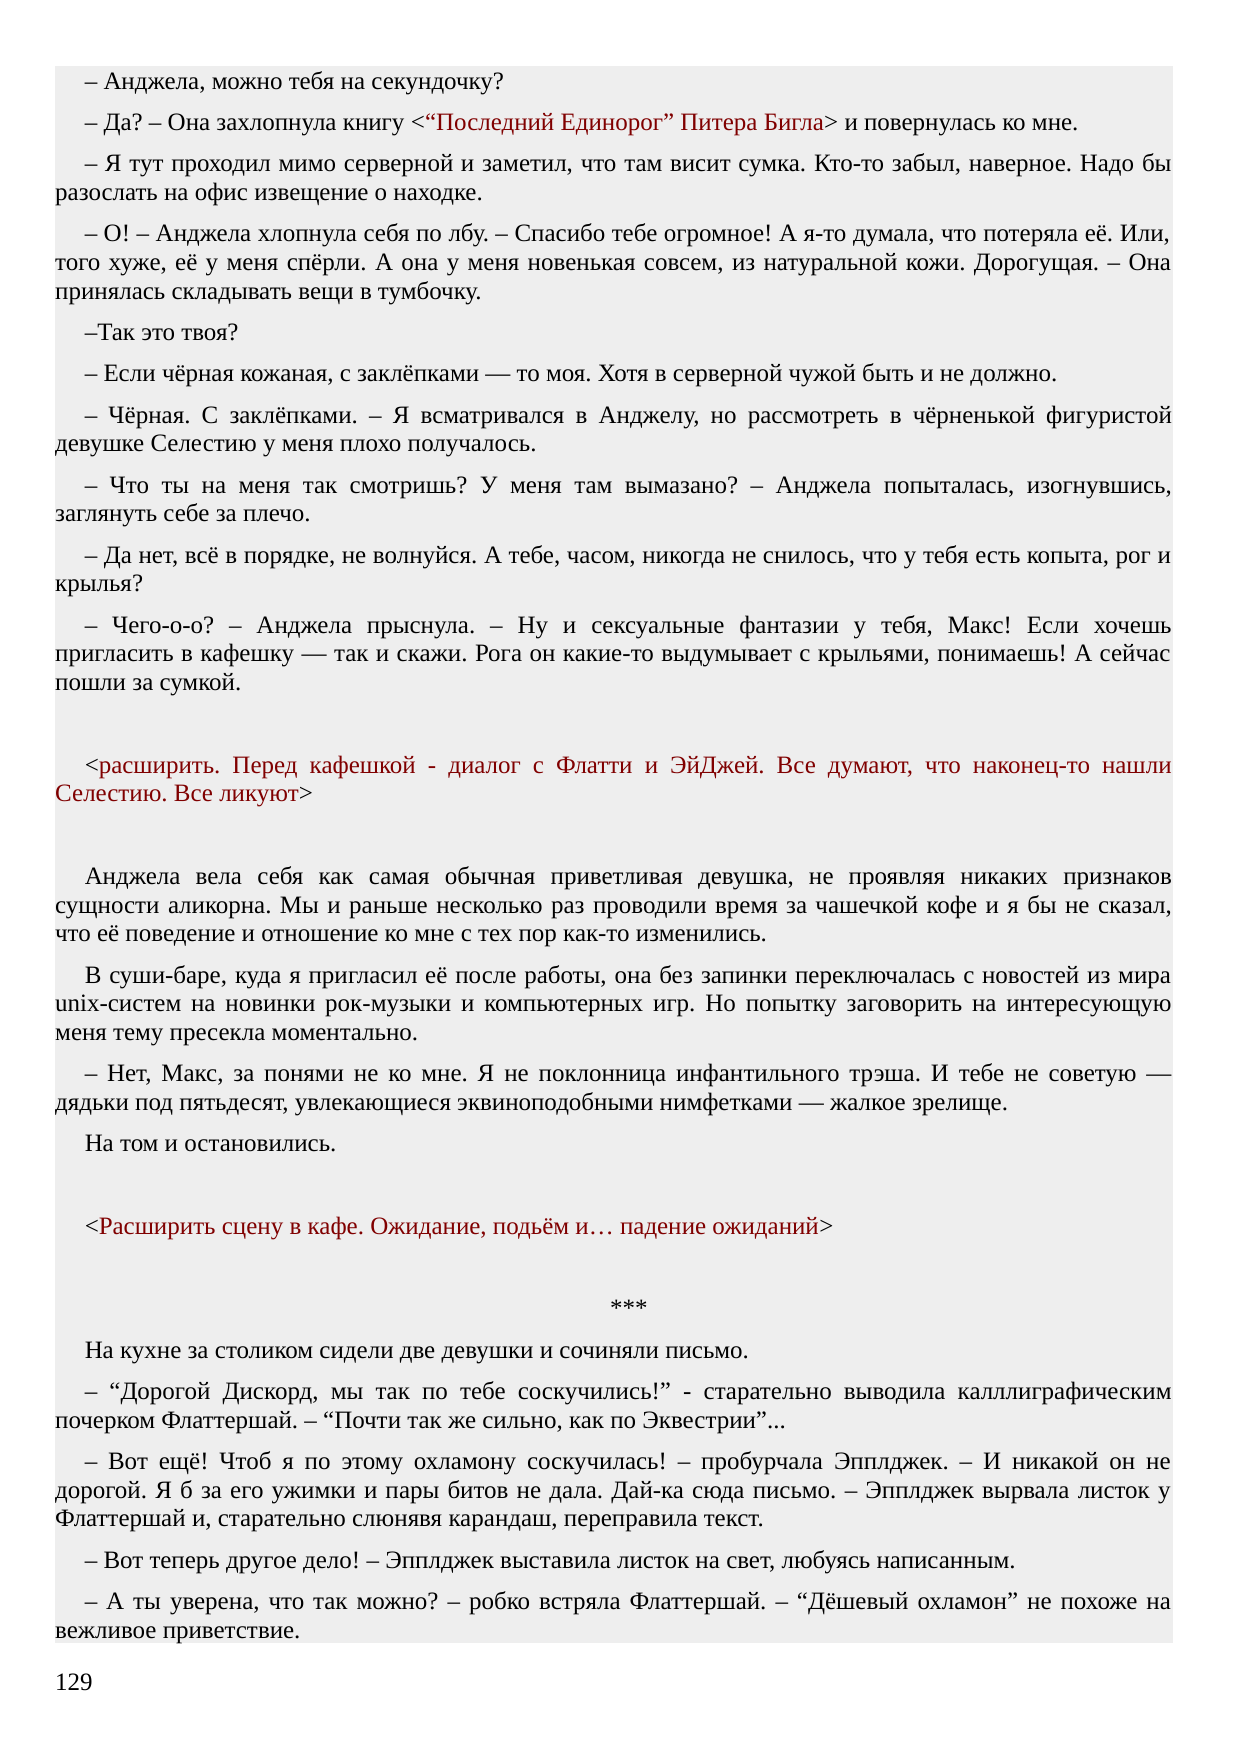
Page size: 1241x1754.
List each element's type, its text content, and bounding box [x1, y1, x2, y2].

text – Да? – Она захлопнула книгу <“Последний Единорог” Питера Бигла> и повернулась ко мне. [55, 107, 1173, 136]
text –Так это твоя? [55, 317, 1173, 346]
text *** [55, 1293, 1173, 1322]
text На кухне за столиком сидели две девушки и сочиняли письмо. [55, 1335, 1173, 1363]
text – Вот теперь другое дело! – Эпплджек выставила листок на свет, любуясь написанным. [55, 1545, 1173, 1573]
text На том и остановились. [55, 1128, 1173, 1157]
text – А ты уверена, что так можно? – робко встряла Флаттершай. – “Дёшевый охламон” не похоже на вежливое приветствие. [55, 1586, 1173, 1643]
text Анджела вела себя как самая обычная приветливая девушка, не проявляя никаких признаков сущности аликорна. Мы и раньше несколько раз проводили время за чашечкой кофе и я бы не сказал, что её поведение и отношение ко мне с тех пор как-то изменились. [55, 861, 1173, 947]
text <Расширить сцену в кафе. Ожидание, подьём и… падение ожиданий> [55, 1211, 1173, 1240]
text <расширить. Перед кафешкой - диалог с Флатти и ЭйДжей. Все думают, что наконец-то нашли Селестию. Все ликуют> [55, 750, 1173, 807]
text – Анджела, можно тебя на секундочку? [55, 66, 1173, 95]
text – “Дорогой Дискорд, мы так по тебе соскучились!” - старательно выводила калллиграфическим почерком Флаттершай. – “Почти так же сильно, как по Эквестрии”... [55, 1376, 1173, 1433]
text – Чёрная. С заклёпками. – Я всматривался в Анджелу, но рассмотреть в чёрненькой фигуристой девушке Селестию у меня плохо получалось. [55, 400, 1173, 457]
text – Вот ещё! Чтоб я по этому охламону соскучилась! – пробурчала Эпплджек. – И никакой он не дорогой. Я б за его ужимки и пары битов не дала. Дай-ка сюда письмо. – Эпплджек вырвала листок у Флаттершай и, старательно слюнявя карандаш, переправила текст. [55, 1446, 1173, 1532]
text – Чего-о-о? – Анджела прыснула. – Ну и сексуальные фантазии у тебя, Макс! Если хочешь пригласить в кафешку — так и скажи. Рога он какие-то выдумывает с крыльями, понимаешь! А сейчас пошли за сумкой. [55, 610, 1173, 696]
text – Нет, Макс, за понями не ко мне. Я не поклонница инфантильного трэша. И тебе не советую — дядьки под пятьдесят, увлекающиеся эквиноподобными нимфетками — жалкое зрелище. [55, 1058, 1173, 1116]
text – Что ты на меня так смотришь? У меня там вымазано? – Анджела попыталась, изогнувшись, заглянуть себе за плечо. [55, 470, 1173, 527]
text – О! – Анджела хлопнула себя по лбу. – Спасибо тебе огромное! А я-то думала, что потеряла её. Или, того хуже, её у меня спёрли. А она у меня новенькая совсем, из натуральной кожи. Дорогущая. – Она принялась складывать вещи в тумбочку. [55, 218, 1173, 305]
text – Я тут проходил мимо серверной и заметил, что там висит сумка. Кто-то забыл, наверное. Надо бы разослать на офис извещение о находке. [55, 148, 1173, 206]
text – Да нет, всё в порядке, не волнуйся. А тебе, часом, никогда не снилось, что у тебя есть копыта, рог и крылья? [55, 540, 1173, 597]
text В суши-баре, куда я пригласил её после работы, она без запинки переключалась с новостей из мира unix-систем на новинки рок-музыки и компьютерных игр. Но попытку заговорить на интересующую меня тему пресекла моментально. [55, 960, 1173, 1046]
text – Если чёрная кожаная, с заклёпками — то моя. Хотя в серверной чужой быть и не должно. [55, 358, 1173, 387]
